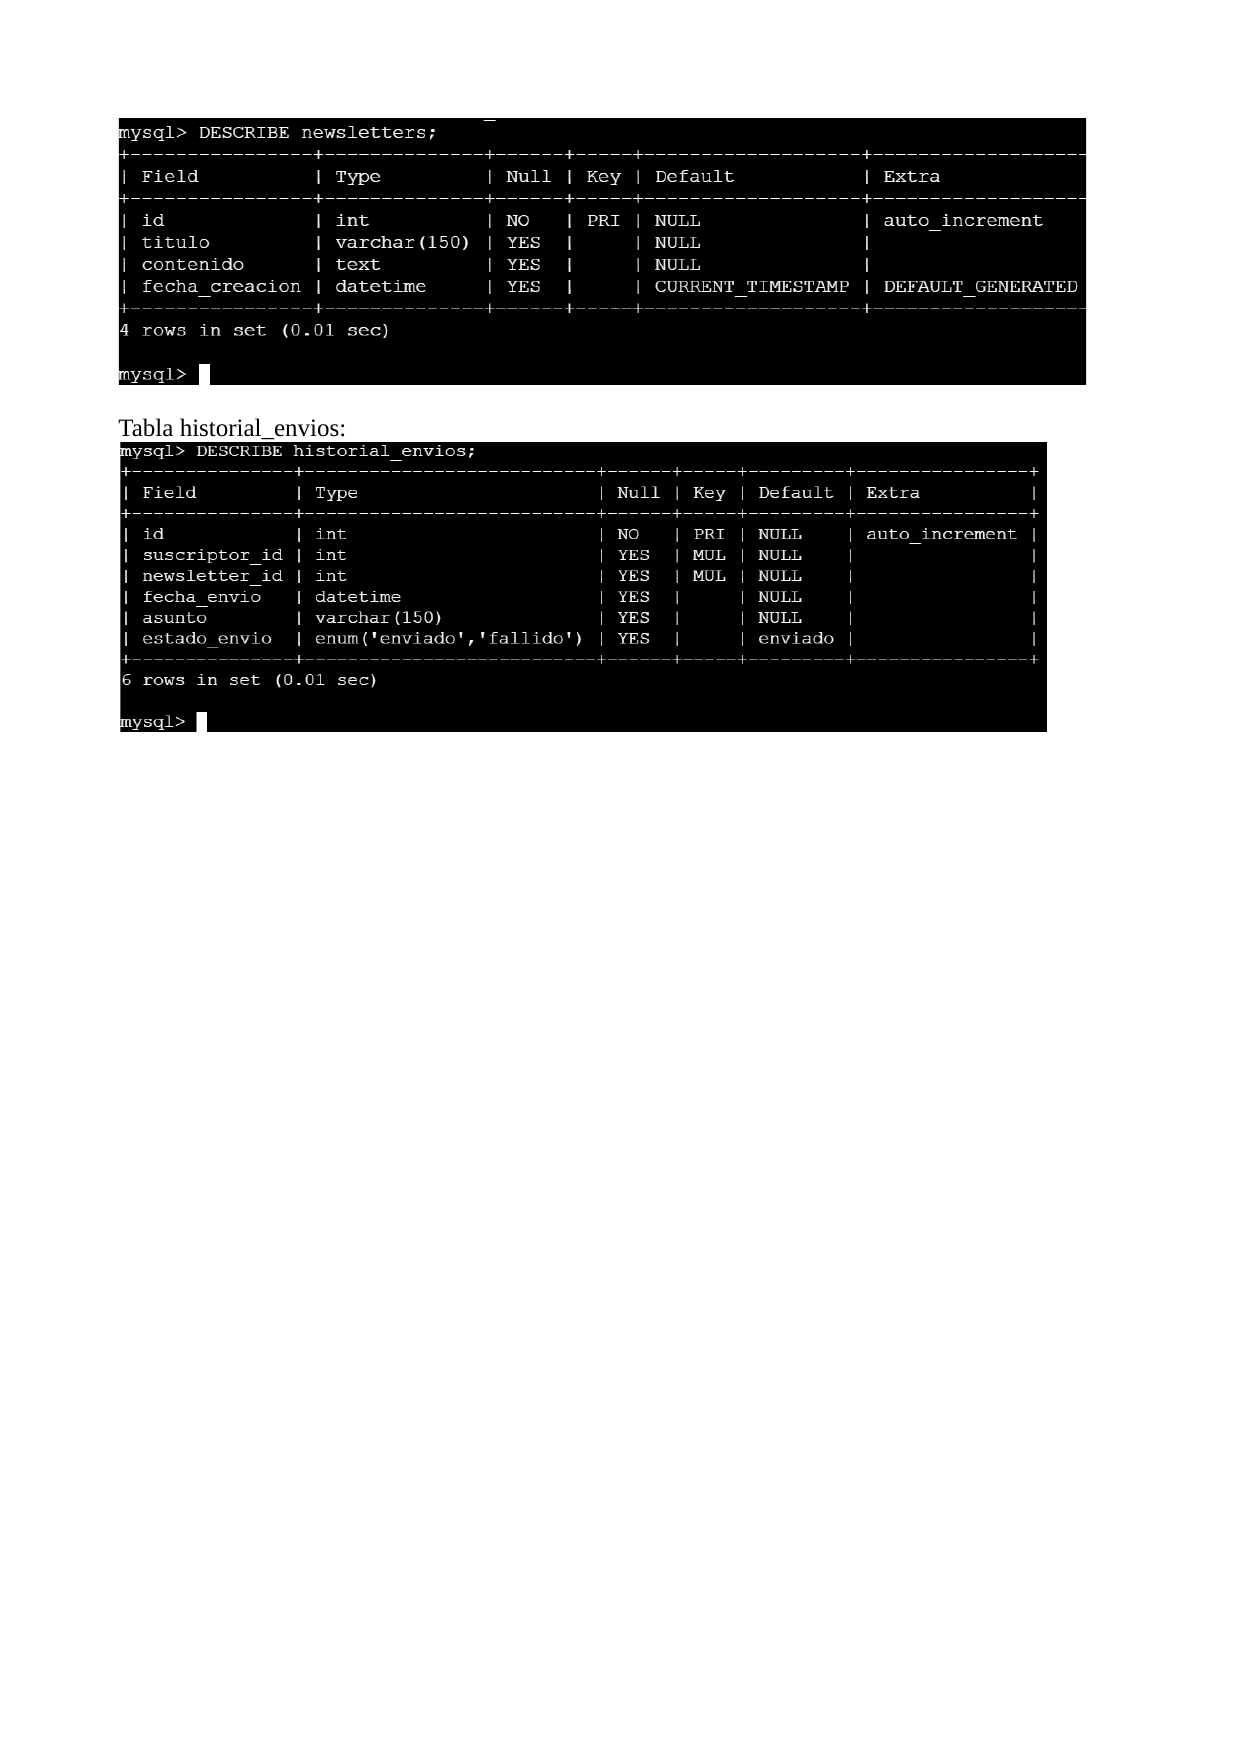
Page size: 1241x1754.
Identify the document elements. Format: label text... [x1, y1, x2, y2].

picture [118, 118, 1087, 385]
text Tabla historial_envios: [118, 413, 1122, 442]
picture [120, 442, 1047, 732]
